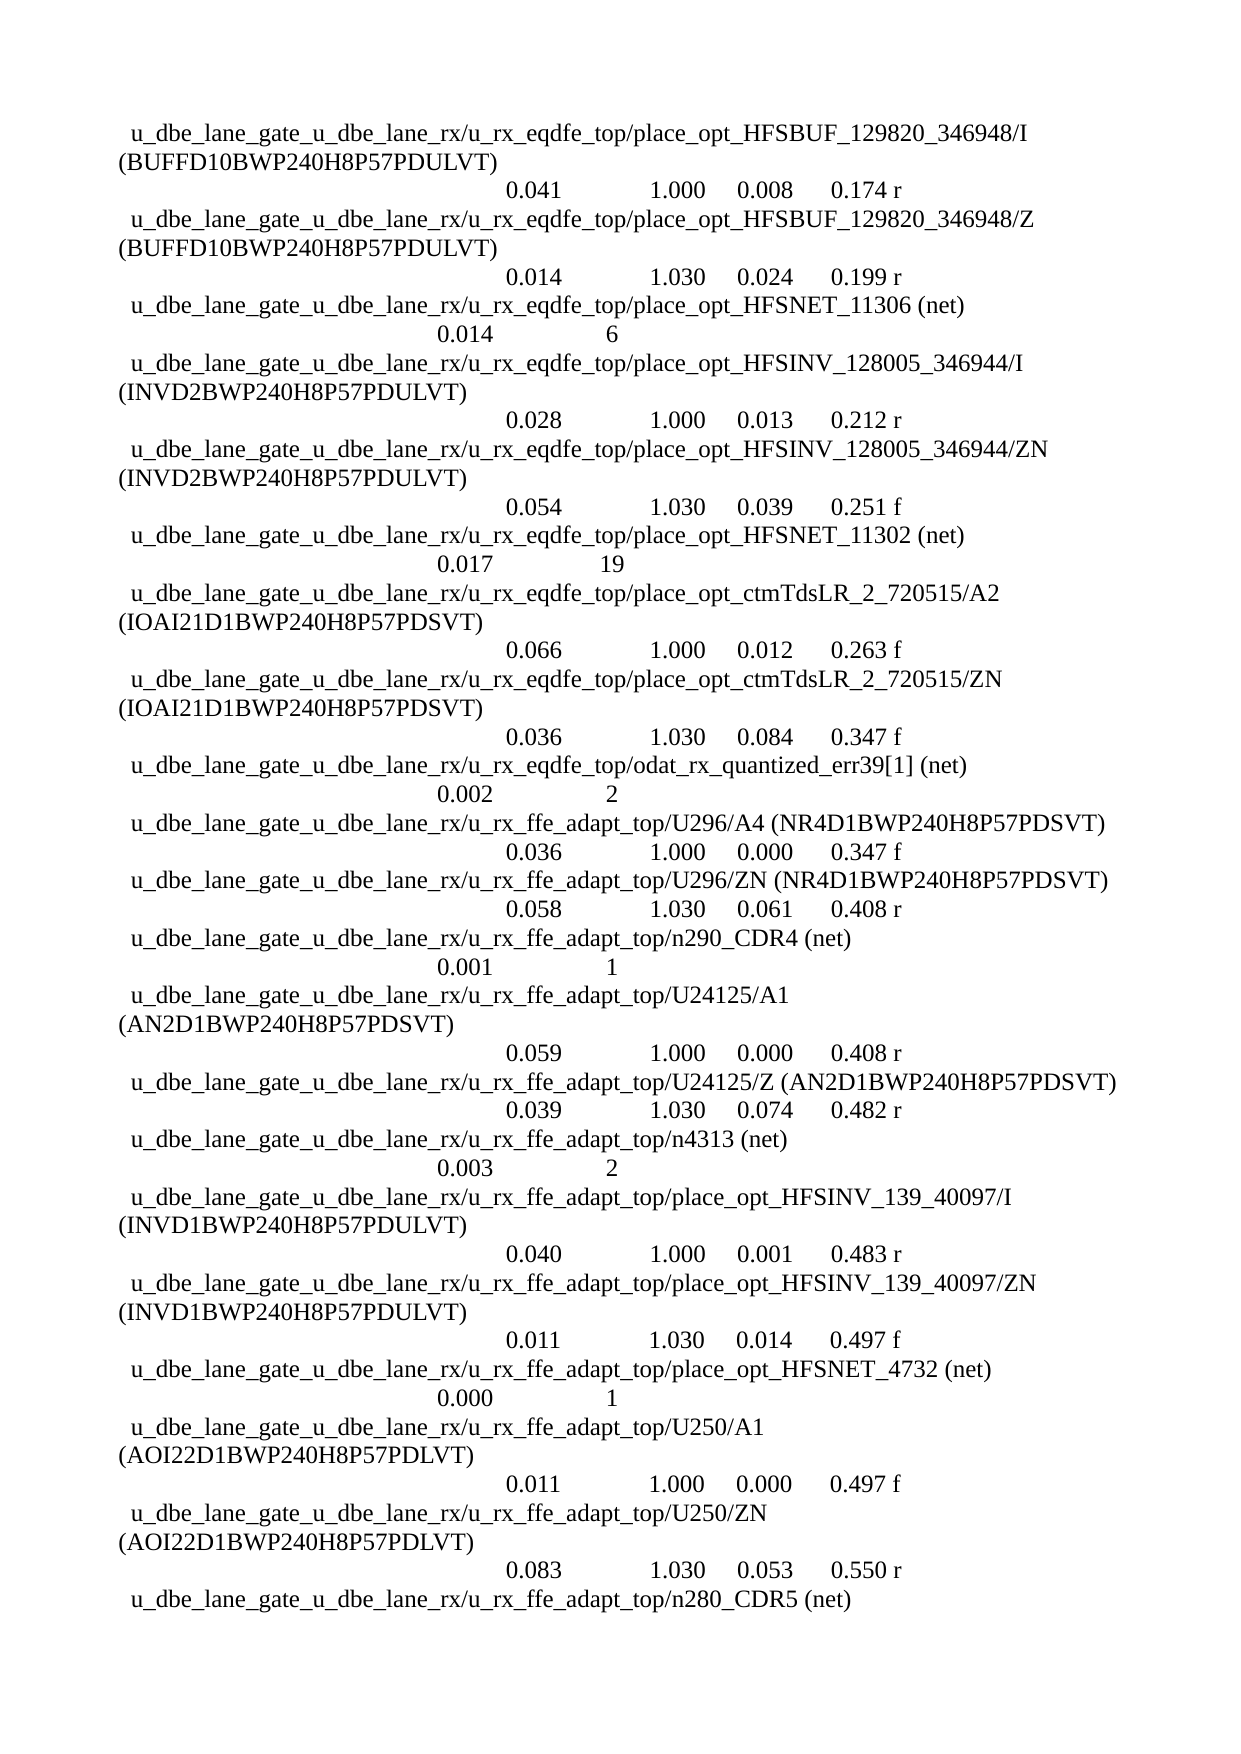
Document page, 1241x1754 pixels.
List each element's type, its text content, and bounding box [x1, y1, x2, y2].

text 0.054 1.030 0.039 0.251 f [118, 492, 1122, 521]
text u_dbe_lane_gate_u_dbe_lane_rx/u_rx_eqdfe_top/place_opt_ctmTdsLR_2_720515/A2 (IOAI21D1BWP240H8P57PDSVT) [118, 578, 1122, 636]
text 0.036 1.000 0.000 0.347 f [118, 837, 1122, 866]
text 0.066 1.000 0.012 0.263 f [118, 636, 1122, 664]
text u_dbe_lane_gate_u_dbe_lane_rx/u_rx_eqdfe_top/place_opt_HFSINV_128005_346944/ZN (INVD2BWP240H8P57PDULVT) [118, 434, 1122, 492]
text u_dbe_lane_gate_u_dbe_lane_rx/u_rx_ffe_adapt_top/U24125/A1 (AN2D1BWP240H8P57PDSVT) [118, 981, 1122, 1038]
text 0.014 6 [118, 319, 1122, 348]
text 0.003 2 [118, 1153, 1122, 1182]
text 0.011 1.030 0.014 0.497 f [118, 1326, 1122, 1354]
text 0.011 1.000 0.000 0.497 f [118, 1469, 1122, 1498]
text u_dbe_lane_gate_u_dbe_lane_rx/u_rx_eqdfe_top/place_opt_HFSNET_11302 (net) [118, 521, 1122, 549]
text u_dbe_lane_gate_u_dbe_lane_rx/u_rx_eqdfe_top/odat_rx_quantized_err39[1] (net) [118, 751, 1122, 779]
text u_dbe_lane_gate_u_dbe_lane_rx/u_rx_ffe_adapt_top/place_opt_HFSNET_4732 (net) [118, 1354, 1122, 1383]
text 0.017 19 [118, 549, 1122, 578]
text 0.040 1.000 0.001 0.483 r [118, 1239, 1122, 1268]
text 0.028 1.000 0.013 0.212 r [118, 406, 1122, 434]
text u_dbe_lane_gate_u_dbe_lane_rx/u_rx_ffe_adapt_top/place_opt_HFSINV_139_40097/I (INVD1BWP240H8P57PDULVT) [118, 1182, 1122, 1239]
text 0.000 1 [118, 1383, 1122, 1412]
text 0.039 1.030 0.074 0.482 r [118, 1096, 1122, 1124]
text 0.001 1 [118, 952, 1122, 981]
text u_dbe_lane_gate_u_dbe_lane_rx/u_rx_eqdfe_top/place_opt_HFSNET_11306 (net) [118, 291, 1122, 319]
text 0.041 1.000 0.008 0.174 r [118, 176, 1122, 204]
text 0.058 1.030 0.061 0.408 r [118, 894, 1122, 923]
text u_dbe_lane_gate_u_dbe_lane_rx/u_rx_eqdfe_top/place_opt_HFSINV_128005_346944/I (INVD2BWP240H8P57PDULVT) [118, 348, 1122, 406]
text 0.083 1.030 0.053 0.550 r [118, 1556, 1122, 1584]
text u_dbe_lane_gate_u_dbe_lane_rx/u_rx_ffe_adapt_top/n4313 (net) [118, 1124, 1122, 1153]
text u_dbe_lane_gate_u_dbe_lane_rx/u_rx_ffe_adapt_top/n290_CDR4 (net) [118, 923, 1122, 952]
text u_dbe_lane_gate_u_dbe_lane_rx/u_rx_eqdfe_top/place_opt_HFSBUF_129820_346948/Z (BUFFD10BWP240H8P57PDULVT) [118, 204, 1122, 262]
text 0.036 1.030 0.084 0.347 f [118, 722, 1122, 751]
text u_dbe_lane_gate_u_dbe_lane_rx/u_rx_eqdfe_top/place_opt_HFSBUF_129820_346948/I (BUFFD10BWP240H8P57PDULVT) [118, 118, 1122, 176]
text u_dbe_lane_gate_u_dbe_lane_rx/u_rx_ffe_adapt_top/U24125/Z (AN2D1BWP240H8P57PDSVT) [118, 1067, 1122, 1096]
text u_dbe_lane_gate_u_dbe_lane_rx/u_rx_ffe_adapt_top/U296/ZN (NR4D1BWP240H8P57PDSVT) [118, 866, 1122, 894]
text u_dbe_lane_gate_u_dbe_lane_rx/u_rx_ffe_adapt_top/n280_CDR5 (net) [118, 1584, 1122, 1613]
text 0.014 1.030 0.024 0.199 r [118, 262, 1122, 291]
text u_dbe_lane_gate_u_dbe_lane_rx/u_rx_eqdfe_top/place_opt_ctmTdsLR_2_720515/ZN (IOAI21D1BWP240H8P57PDSVT) [118, 664, 1122, 722]
text u_dbe_lane_gate_u_dbe_lane_rx/u_rx_ffe_adapt_top/U250/A1 (AOI22D1BWP240H8P57PDLVT) [118, 1412, 1122, 1469]
text 0.059 1.000 0.000 0.408 r [118, 1038, 1122, 1067]
text 0.002 2 [118, 779, 1122, 808]
text u_dbe_lane_gate_u_dbe_lane_rx/u_rx_ffe_adapt_top/U296/A4 (NR4D1BWP240H8P57PDSVT) [118, 808, 1122, 837]
text u_dbe_lane_gate_u_dbe_lane_rx/u_rx_ffe_adapt_top/place_opt_HFSINV_139_40097/ZN (INVD1BWP240H8P57PDULVT) [118, 1268, 1122, 1326]
text u_dbe_lane_gate_u_dbe_lane_rx/u_rx_ffe_adapt_top/U250/ZN (AOI22D1BWP240H8P57PDLVT) [118, 1498, 1122, 1556]
